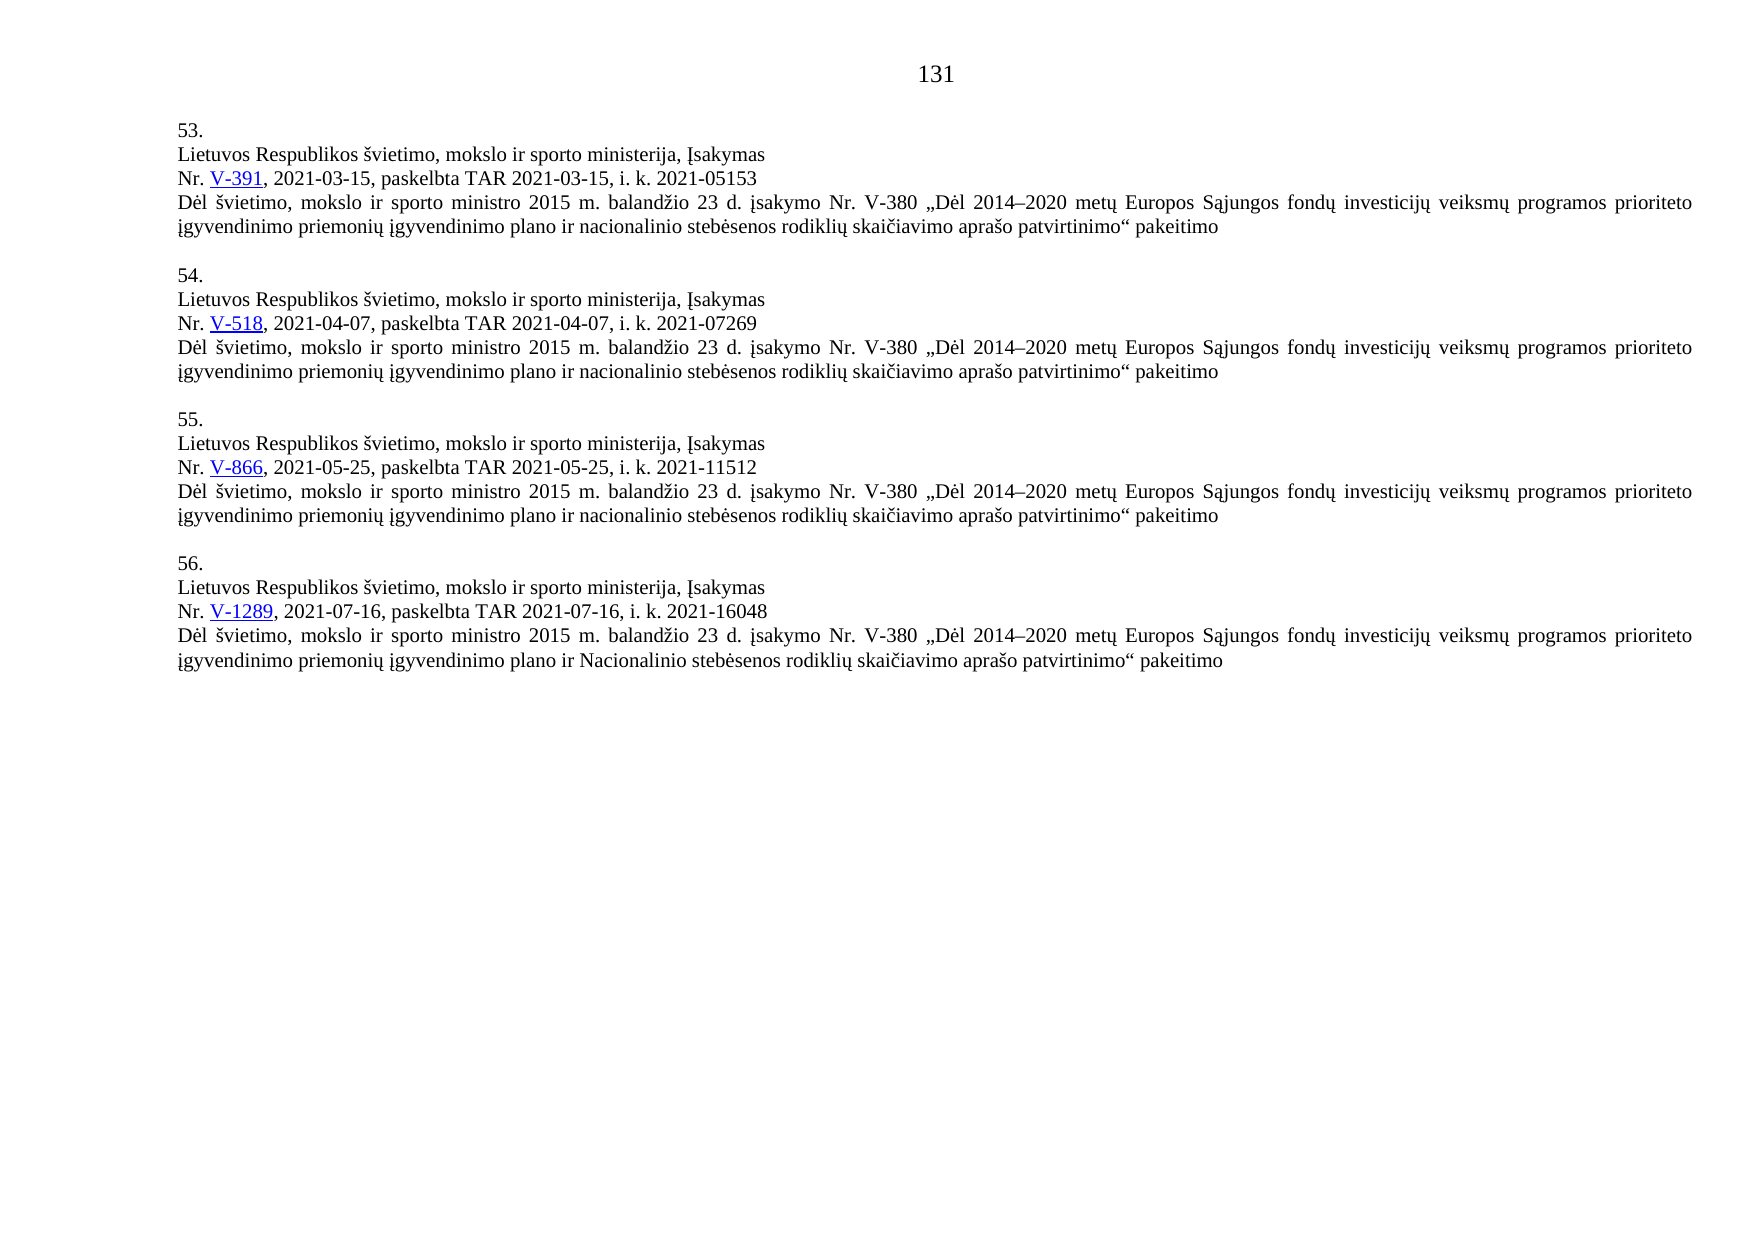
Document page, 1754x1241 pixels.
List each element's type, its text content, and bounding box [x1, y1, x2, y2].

text Lietuvos Respublikos švietimo, mokslo ir sporto ministerija, Įsakymas [177, 431, 1695, 455]
text Dėl švietimo, mokslo ir sporto ministro 2015 m. balandžio 23 d. įsakymo Nr. V-380 „Dėl 2014–2020 metų Europos Sąjungos fondų investicijų veiksmų programos prioriteto įgyvendinimo priemonių įgyvendinimo plano ir nacionalinio stebėsenos rodiklių skaičiavimo aprašo patvirtinimo“ pakeitimo [177, 335, 1695, 383]
text Nr. V-1289, 2021-07-16, paskelbta TAR 2021-07-16, i. k. 2021-16048 [177, 599, 1695, 623]
text Dėl švietimo, mokslo ir sporto ministro 2015 m. balandžio 23 d. įsakymo Nr. V-380 „Dėl 2014–2020 metų Europos Sąjungos fondų investicijų veiksmų programos prioriteto įgyvendinimo priemonių įgyvendinimo plano ir Nacionalinio stebėsenos rodiklių skaičiavimo aprašo patvirtinimo“ pakeitimo [177, 623, 1695, 672]
text Nr. V-518, 2021-04-07, paskelbta TAR 2021-04-07, i. k. 2021-07269 [177, 311, 1695, 335]
text 56. [177, 551, 1695, 575]
text Nr. V-866, 2021-05-25, paskelbta TAR 2021-05-25, i. k. 2021-11512 [177, 455, 1695, 479]
text Lietuvos Respublikos švietimo, mokslo ir sporto ministerija, Įsakymas [177, 575, 1695, 599]
text Nr. V-391, 2021-03-15, paskelbta TAR 2021-03-15, i. k. 2021-05153 [177, 166, 1695, 190]
text 55. [177, 407, 1695, 431]
text Dėl švietimo, mokslo ir sporto ministro 2015 m. balandžio 23 d. įsakymo Nr. V-380 „Dėl 2014–2020 metų Europos Sąjungos fondų investicijų veiksmų programos prioriteto įgyvendinimo priemonių įgyvendinimo plano ir nacionalinio stebėsenos rodiklių skaičiavimo aprašo patvirtinimo“ pakeitimo [177, 479, 1695, 527]
text Lietuvos Respublikos švietimo, mokslo ir sporto ministerija, Įsakymas [177, 142, 1695, 166]
text Lietuvos Respublikos švietimo, mokslo ir sporto ministerija, Įsakymas [177, 287, 1695, 311]
text 53. [177, 118, 1695, 142]
text Dėl švietimo, mokslo ir sporto ministro 2015 m. balandžio 23 d. įsakymo Nr. V-380 „Dėl 2014–2020 metų Europos Sąjungos fondų investicijų veiksmų programos prioriteto įgyvendinimo priemonių įgyvendinimo plano ir nacionalinio stebėsenos rodiklių skaičiavimo aprašo patvirtinimo“ pakeitimo [177, 190, 1695, 238]
text 54. [177, 262, 1695, 287]
